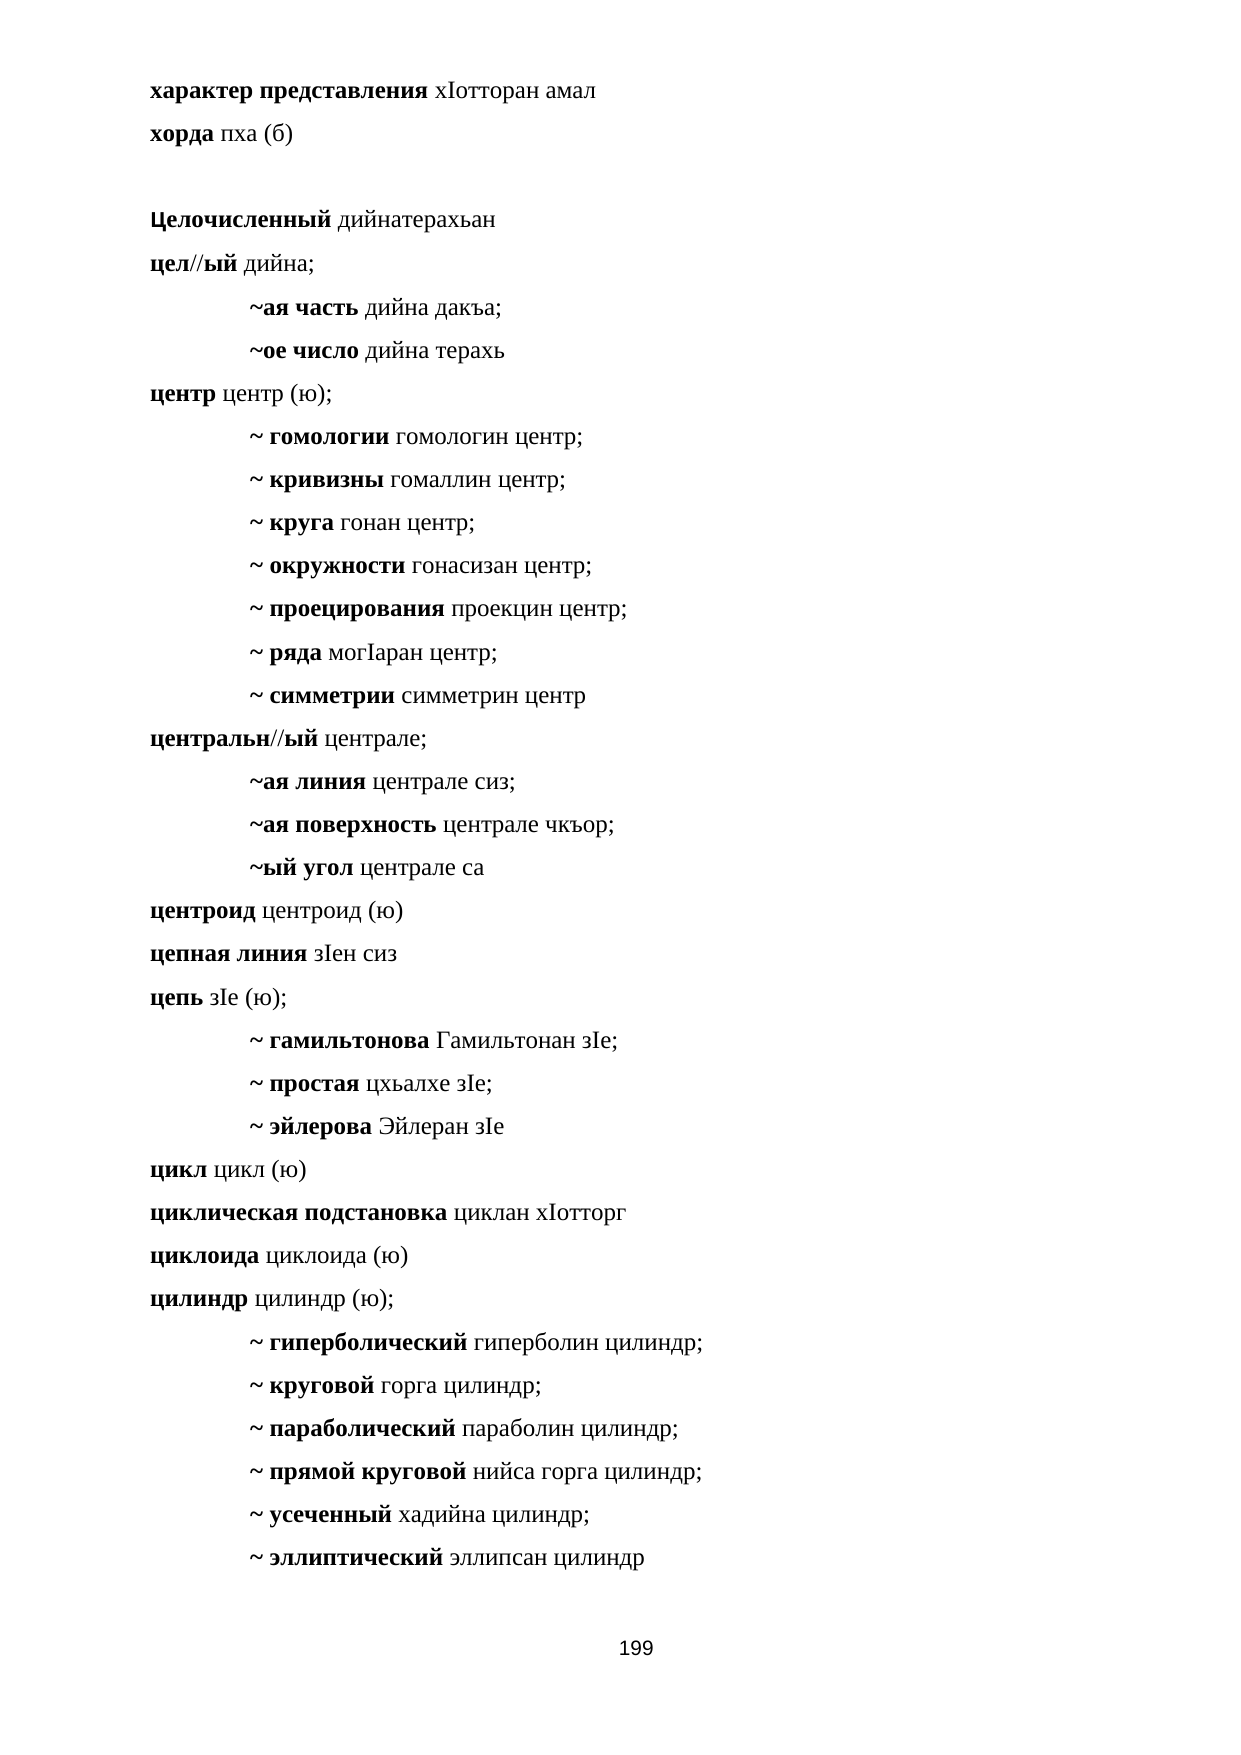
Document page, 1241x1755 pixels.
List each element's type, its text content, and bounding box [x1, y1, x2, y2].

text цикл цикл (ю) [150, 1154, 1122, 1183]
text цепная линия зӀен сиз [150, 938, 1122, 967]
text центральн//ый централе; ~ая линия централе сиз; ~ая поверхность централе чкъор; ~ый угол централе са [150, 723, 1122, 881]
text цилиндр цилиндр (ю); ~ гиперболический гиперболин цилиндр; ~ круговой горга цилиндр; ~ параболический параболин цилиндр; ~ прямой круговой нийса горга цилиндр; ~ усеченный хадийна цилиндр; ~ эллиптический эллипсан цилиндр [150, 1283, 1122, 1571]
text цепь зӀе (ю); ~ гамильтонова Гамильтонан зӀе; ~ простая цхьалхе зӀе; ~ эйлерова Эйлеран зӀе [150, 982, 1122, 1140]
text циклоида циклоида (ю) [150, 1240, 1122, 1269]
text характер представления хӀотторан амал [150, 75, 1122, 104]
text циклическая подстановка циклан хӀотторг [150, 1197, 1122, 1226]
text центр центр (ю); ~ гомологии гомологин центр; ~ кривизны гомаллин центр; ~ круга гонан центр; ~ окружности гонасизан центр; ~ проецирования проекцин центр; ~ ряда могӀаран центр; ~ симметрии симметрин центр [150, 378, 1122, 708]
text цел//ый дийна; ~ая часть дийна дакъа; ~ое число дийна терахь [150, 248, 1122, 363]
text хорда пха (б) [150, 118, 1122, 147]
text центроид центроид (ю) [150, 895, 1122, 924]
text Целочисленный дийнатерахьан [150, 204, 1122, 234]
